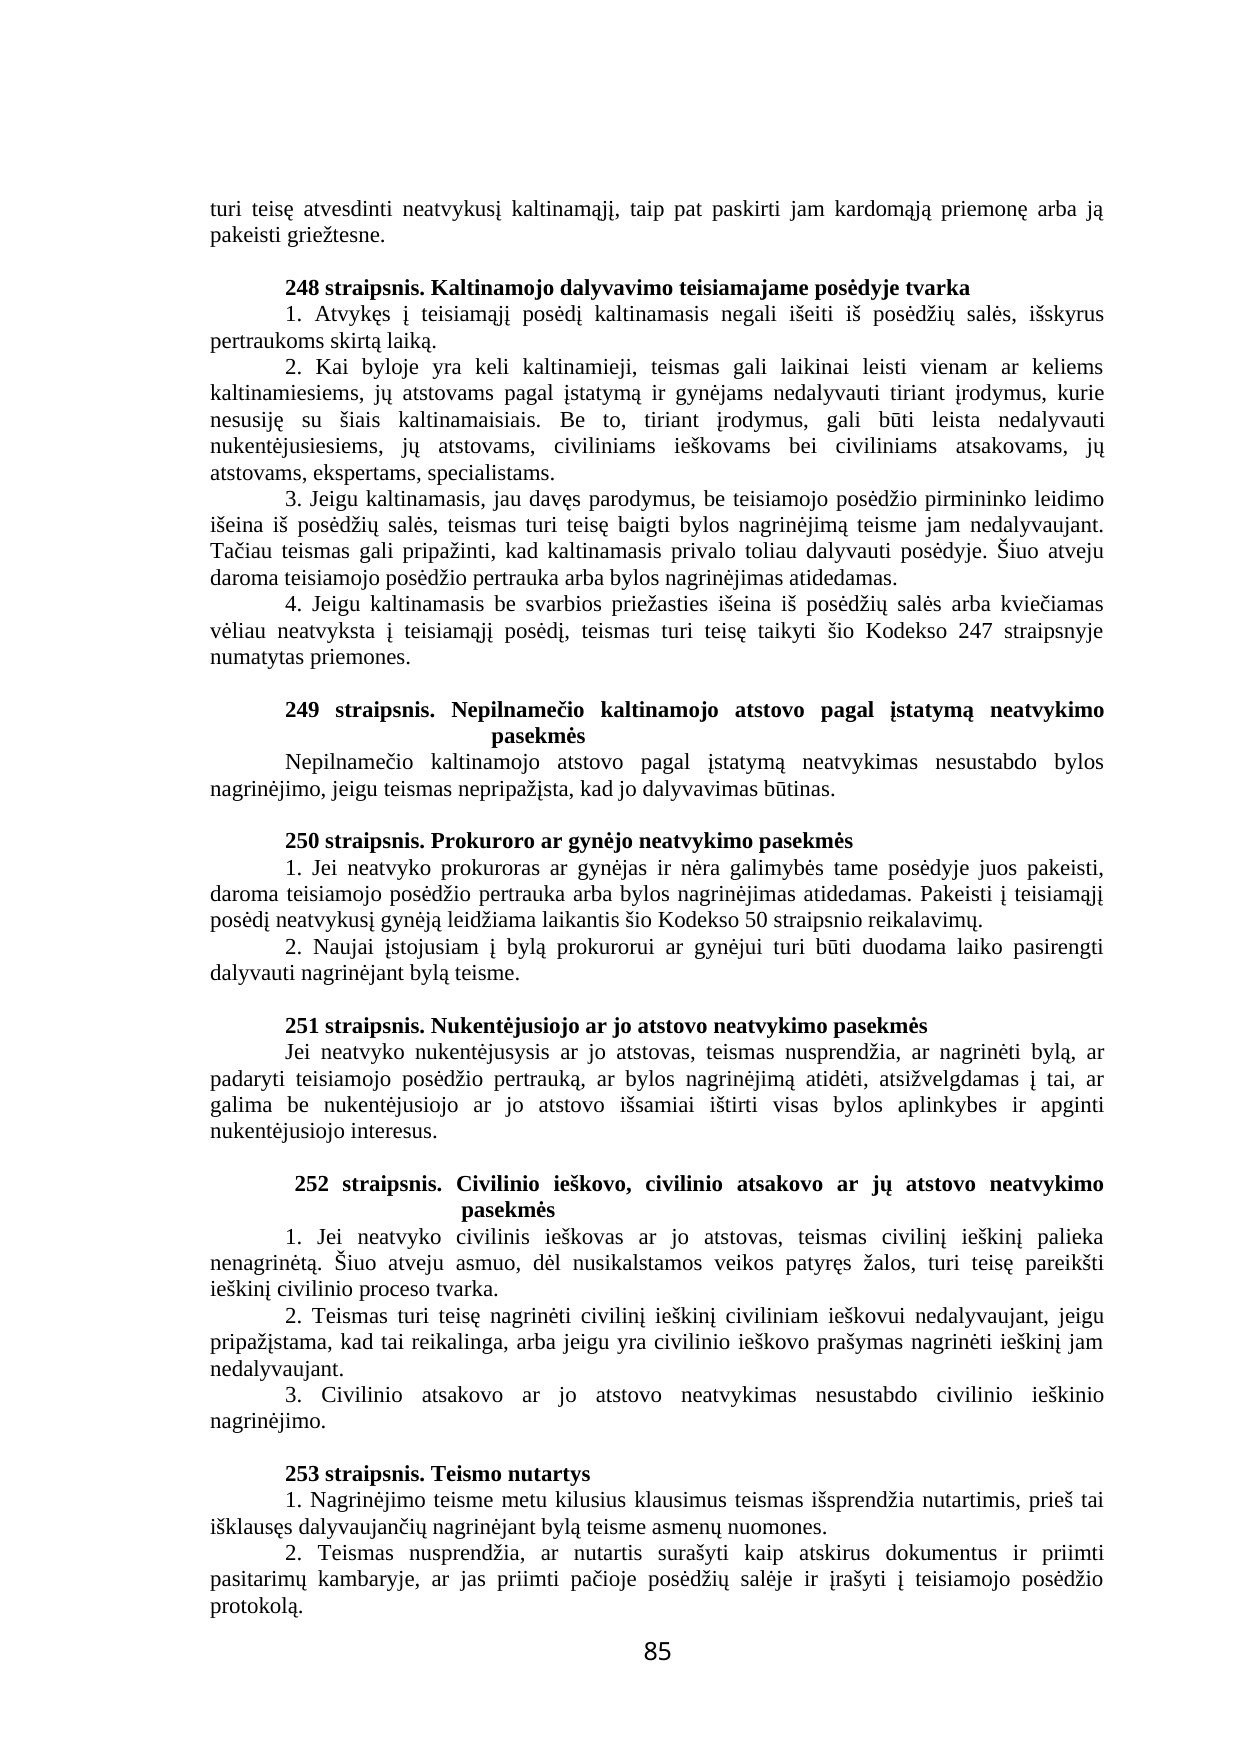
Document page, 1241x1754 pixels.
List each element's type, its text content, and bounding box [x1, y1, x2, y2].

text 1. Nagrinėjimo teisme metu kilusius klausimus teismas išsprendžia nutartimis, prieš tai išklausęs dalyvaujančių nagrinėjant bylą teisme asmenų nuomones. [210, 1486, 1106, 1539]
text 252 straipsnis. Civilinio ieškovo, civilinio atsakovo ar jų atstovo neatvykimo pasekmės [294, 1170, 1106, 1223]
text 250 straipsnis. Prokuroro ar gynėjo neatvykimo pasekmės [210, 827, 1106, 854]
text 253 straipsnis. Teismo nutartys [210, 1460, 1106, 1486]
text 2. Kai byloje yra keli kaltinamieji, teismas gali laikinai leisti vienam ar keliems kaltinamiesiems, jų atstovams pagal įstatymą ir gynėjams nedalyvauti tiriant įrodymus, kurie nesusiję su šiais kaltinamaisiais. Be to, tiriant įrodymus, gali būti leista nedalyvauti nukentėjusiesiems, jų atstovams, civiliniams ieškovams bei civiliniams atsakovams, jų atstovams, ekspertams, specialistams. [210, 353, 1106, 485]
text 3. Jeigu kaltinamasis, jau davęs parodymus, be teisiamojo posėdžio pirmininko leidimo išeina iš posėdžių salės, teismas turi teisę baigti bylos nagrinėjimą teisme jam nedalyvaujant. Tačiau teismas gali pripažinti, kad kaltinamasis privalo toliau dalyvauti posėdyje. Šiuo atveju daroma teisiamojo posėdžio pertrauka arba bylos nagrinėjimas atidedamas. [210, 485, 1106, 590]
text 248 straipsnis. Kaltinamojo dalyvavimo teisiamajame posėdyje tvarka [210, 274, 1106, 300]
text 1. Jei neatvyko civilinis ieškovas ar jo atstovas, teismas civilinį ieškinį palieka nenagrinėtą. Šiuo atveju asmuo, dėl nusikalstamos veikos patyręs žalos, turi teisę pareikšti ieškinį civilinio proceso tvarka. [210, 1223, 1106, 1302]
text 3. Civilinio atsakovo ar jo atstovo neatvykimas nesustabdo civilinio ieškinio nagrinėjimo. [210, 1381, 1106, 1434]
text 2. Teismas nusprendžia, ar nutartis surašyti kaip atskirus dokumentus ir priimti pasitarimų kambaryje, ar jas priimti pačioje posėdžių salėje ir įrašyti į teisiamojo posėdžio protokolą. [210, 1539, 1106, 1618]
text 251 straipsnis. Nukentėjusiojo ar jo atstovo neatvykimo pasekmės [210, 1012, 1106, 1038]
text 2. Teismas turi teisę nagrinėti civilinį ieškinį civiliniam ieškovui nedalyvaujant, jeigu pripažįstama, kad tai reikalinga, arba jeigu yra civilinio ieškovo prašymas nagrinėti ieškinį jam nedalyvaujant. [210, 1302, 1106, 1381]
text 1. Jei neatvyko prokuroras ar gynėjas ir nėra galimybės tame posėdyje juos pakeisti, daroma teisiamojo posėdžio pertrauka arba bylos nagrinėjimas atidedamas. Pakeisti į teisiamąjį posėdį neatvykusį gynėją leidžiama laikantis šio Kodekso 50 straipsnio reikalavimų. [210, 854, 1106, 933]
text Nepilnamečio kaltinamojo atstovo pagal įstatymą neatvykimas nesustabdo bylos nagrinėjimo, jeigu teismas nepripažįsta, kad jo dalyvavimas būtinas. [210, 748, 1106, 801]
text turi teisę atvesdinti neatvykusį kaltinamąjį, taip pat paskirti jam kardomąją priemonę arba ją pakeisti griežtesne. [210, 195, 1106, 248]
text 1. Atvykęs į teisiamąjį posėdį kaltinamasis negali išeiti iš posėdžių salės, išskyrus pertraukoms skirtą laiką. [210, 300, 1106, 353]
text Jei neatvyko nukentėjusysis ar jo atstovas, teismas nusprendžia, ar nagrinėti bylą, ar padaryti teisiamojo posėdžio pertrauką, ar bylos nagrinėjimą atidėti, atsižvelgdamas į tai, ar galima be nukentėjusiojo ar jo atstovo išsamiai ištirti visas bylos aplinkybes ir apginti nukentėjusiojo interesus. [210, 1038, 1106, 1144]
text 4. Jeigu kaltinamasis be svarbios priežasties išeina iš posėdžių salės arba kviečiamas vėliau neatvyksta į teisiamąjį posėdį, teismas turi teisę taikyti šio Kodekso 247 straipsnyje numatytas priemones. [210, 590, 1106, 669]
text 2. Naujai įstojusiam į bylą prokurorui ar gynėjui turi būti duodama laiko pasirengti dalyvauti nagrinėjant bylą teisme. [210, 933, 1106, 986]
text 249 straipsnis. Nepilnamečio kaltinamojo atstovo pagal įstatymą neatvykimo pasekmės [285, 696, 1106, 748]
